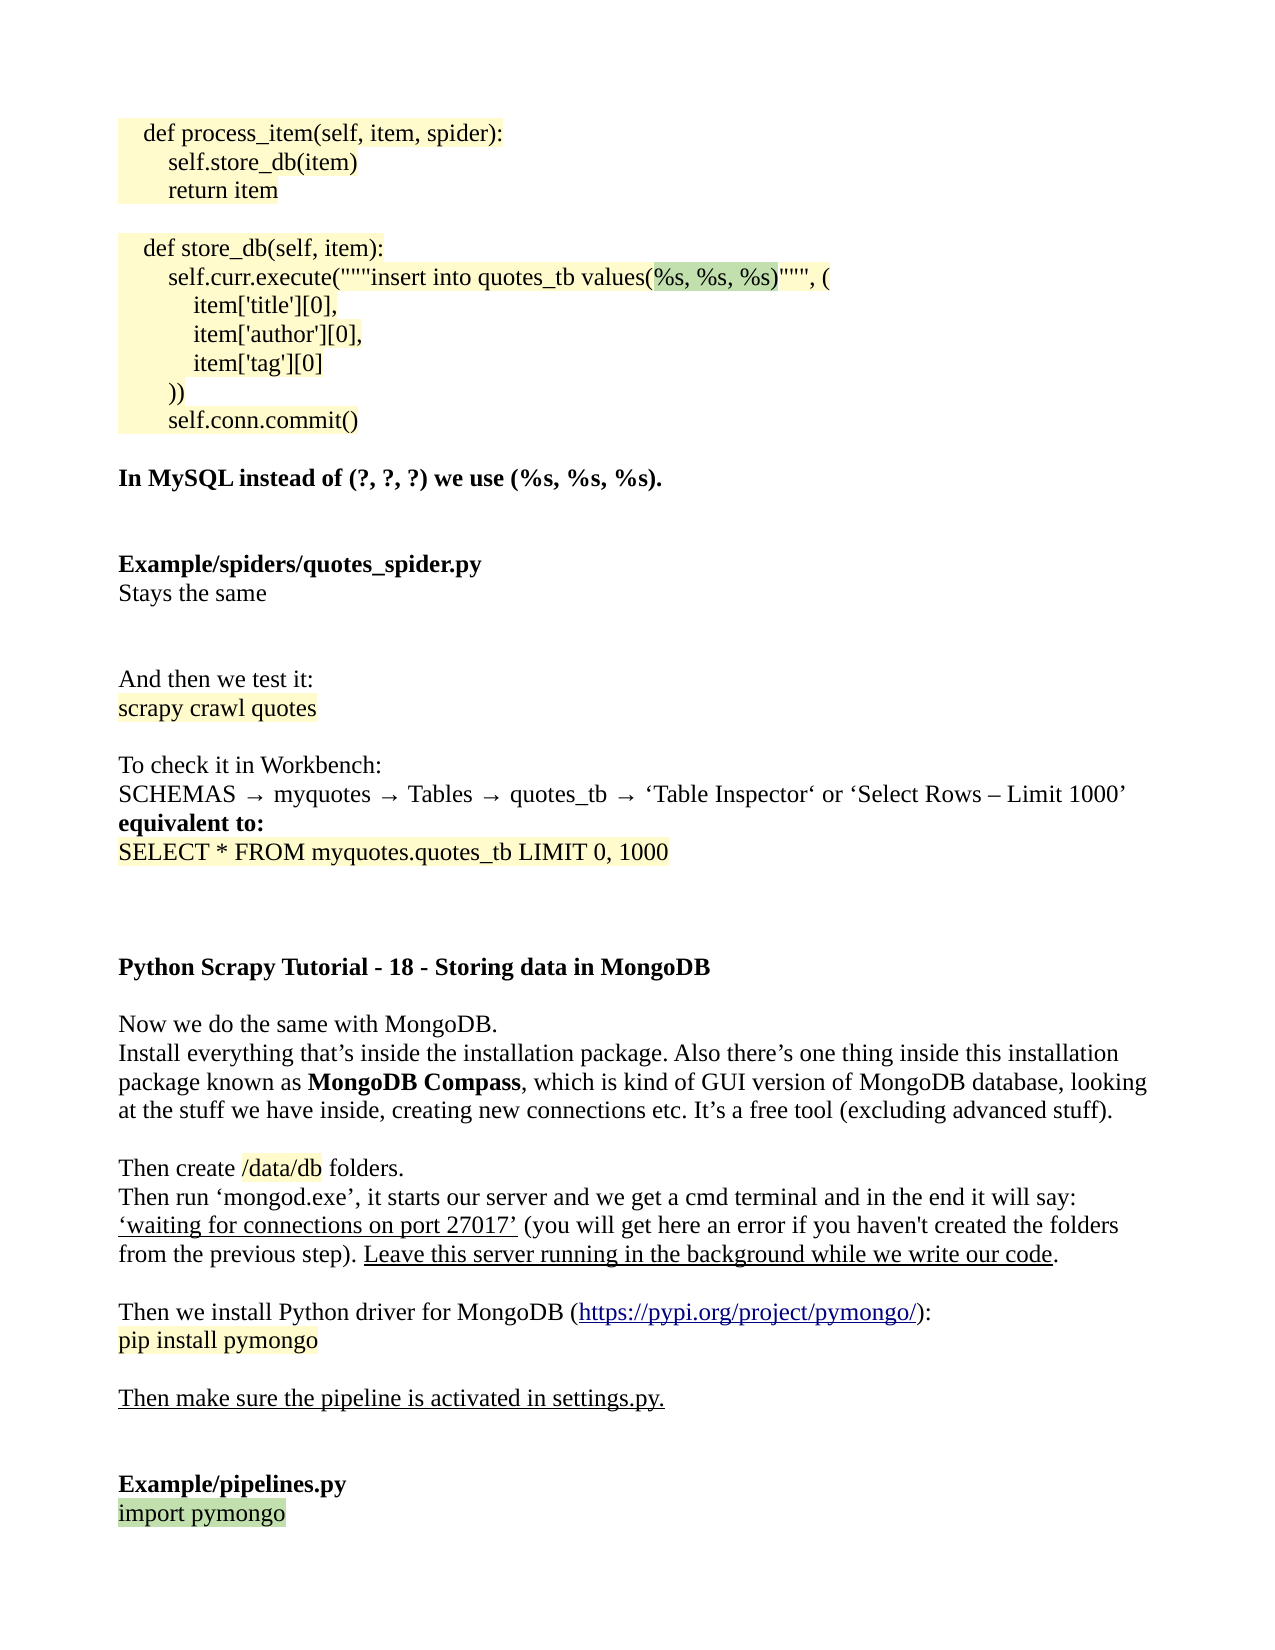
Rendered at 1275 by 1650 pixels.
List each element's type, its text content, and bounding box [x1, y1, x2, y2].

text item['tag'][0] [118, 348, 1157, 377]
text self.conn.commit() [118, 406, 1157, 434]
text SCHEMAS → myquotes → Tables → quotes_tb → ‘Table Inspector‘ or ‘Select Rows – Limit 1000’ [118, 779, 1157, 808]
text def store_db(self, item): [118, 233, 1157, 262]
text Install everything that’s inside the installation package. Also there’s one thing inside this installation package known as MongoDB Compass, which is kind of GUI version of MongoDB database, looking at the stuff we have inside, creating new connections etc. It’s a free tool (excluding advanced stuff). [118, 1038, 1157, 1124]
text Then make sure the pipeline is activated in settings.py. [118, 1383, 1157, 1412]
text Example/pipelines.py [118, 1469, 1157, 1498]
text item['author'][0], [118, 319, 1157, 348]
text import pymongo [118, 1498, 1157, 1527]
text In MySQL instead of (?, ?, ?) we use (%s, %s, %s). [118, 463, 1157, 492]
text To check it in Workbench: [118, 751, 1157, 779]
text self.store_db(item) [118, 147, 1157, 176]
text Example/spiders/quotes_spider.py [118, 549, 1157, 578]
text self.curr.execute("""insert into quotes_tb values(%s, %s, %s)""", ( [118, 262, 1157, 291]
text equivalent to: [118, 808, 1157, 837]
text SELECT * FROM myquotes.quotes_tb LIMIT 0, 1000 [118, 837, 1157, 866]
text Python Scrapy Tutorial - 18 - Storing data in MongoDB [118, 952, 1157, 981]
text return item [118, 176, 1157, 204]
text pip install pymongo [118, 1326, 1157, 1354]
text )) [118, 377, 1157, 406]
text Then run ‘mongod.exe’, it starts our server and we get a cmd terminal and in the end it will say: ‘waiting for connections on port 27017’ (you will get here an error if you haven't created the folders from the previous step). Leave this server running in the background while we write our code. [118, 1182, 1157, 1268]
text Then create /data/db folders. [118, 1153, 1157, 1182]
text Then we install Python driver for MongoDB (https://pypi.org/project/pymongo/): [118, 1297, 1157, 1326]
text Stays the same [118, 578, 1157, 607]
text scrapy crawl quotes [118, 693, 1157, 722]
text item['title'][0], [118, 291, 1157, 319]
text def process_item(self, item, spider): [118, 118, 1157, 147]
text Now we do the same with MongoDB. [118, 1009, 1157, 1038]
text And then we test it: [118, 664, 1157, 693]
